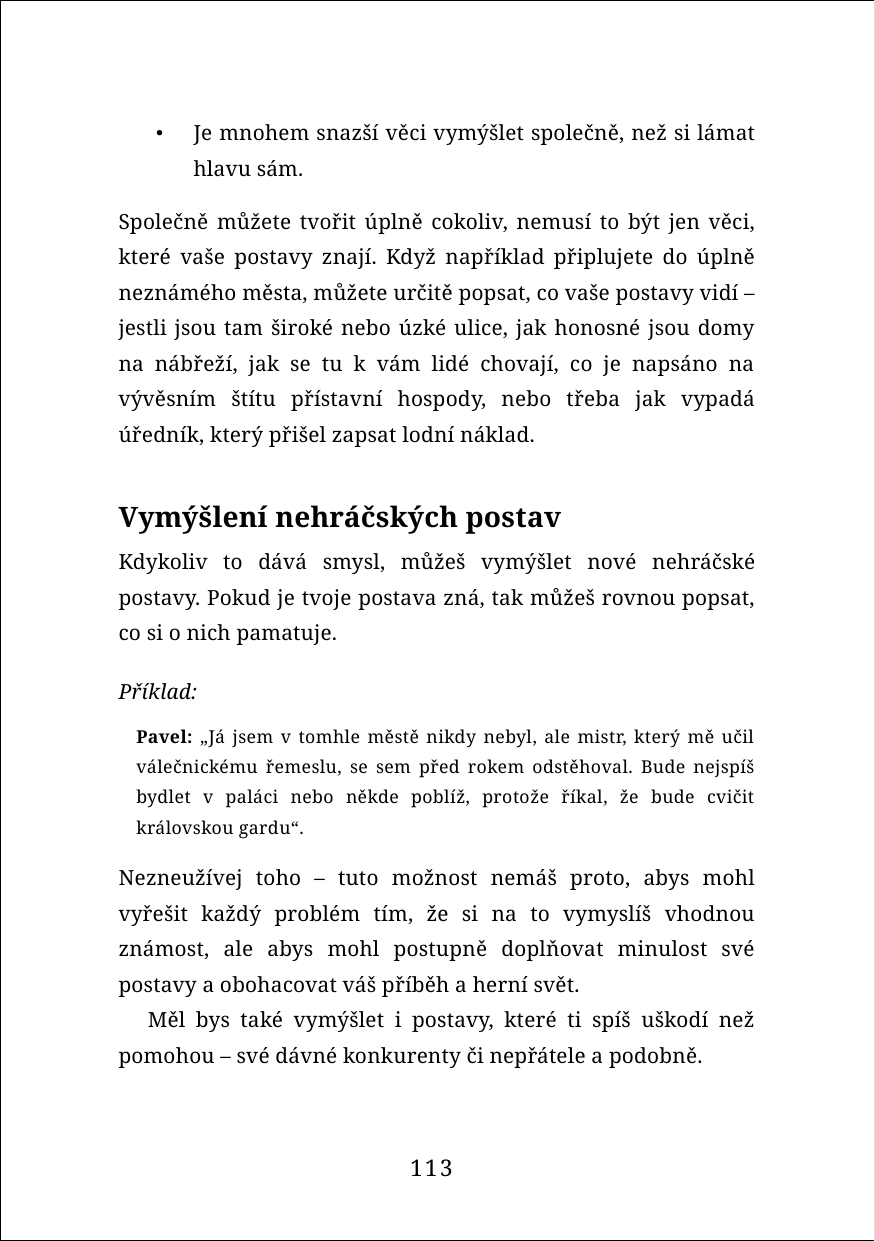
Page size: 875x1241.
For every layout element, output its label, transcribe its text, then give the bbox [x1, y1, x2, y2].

text Nezneužívej toho – tuto možnost nemáš proto, abys mohl vyřešit každý problém tím, že si na to vymyslíš vhodnou známost, ale abys mohl postupně doplňovat minulost své postavy a obohacovat váš příběh a herní svět. Měl bys také vymýšlet i postavy, které ti spíš uškodí než pomohou – své dávné konkurenty či nepřátele a podobně. [118, 863, 756, 1069]
list Je mnohem snazší věci vymýšlet společně, než si lámat hlavu sám. [156, 118, 756, 182]
text Kdykoliv to dává smysl, můžeš vymýšlet nové nehráčské postavy. Pokud je tvoje postava zná, tak můžeš rovnou popsat, co si o nich pamatuje. [118, 547, 756, 647]
subtitle Vymýšlení nehráčských postav [118, 497, 756, 535]
text Společně můžete tvořit úplně cokoliv, nemusí to být jen věci, které vaše postavy znají. Když například připlujete do úplně neznámého města, můžete určitě popsat, co vaše postavy vidí – jestli jsou tam široké nebo úzké ulice, jak honosné jsou domy na nábřeží, jak se tu k vám lidé chovají, co je napsáno na vývěsním štítu přístavní hospody, nebo třeba jak vypadá úředník, který přišel zapsat lodní náklad. [118, 207, 756, 448]
text Příklad: [118, 677, 756, 706]
text Pavel: „Já jsem v tomhle městě nikdy nebyl, ale mistr, který mě učil válečnickému řemeslu, se sem před rokem odstěhoval. Bude nejspíš bydlet v paláci nebo někde poblíž, protože říkal, že bude cvičit královskou gardu“. [136, 724, 756, 839]
